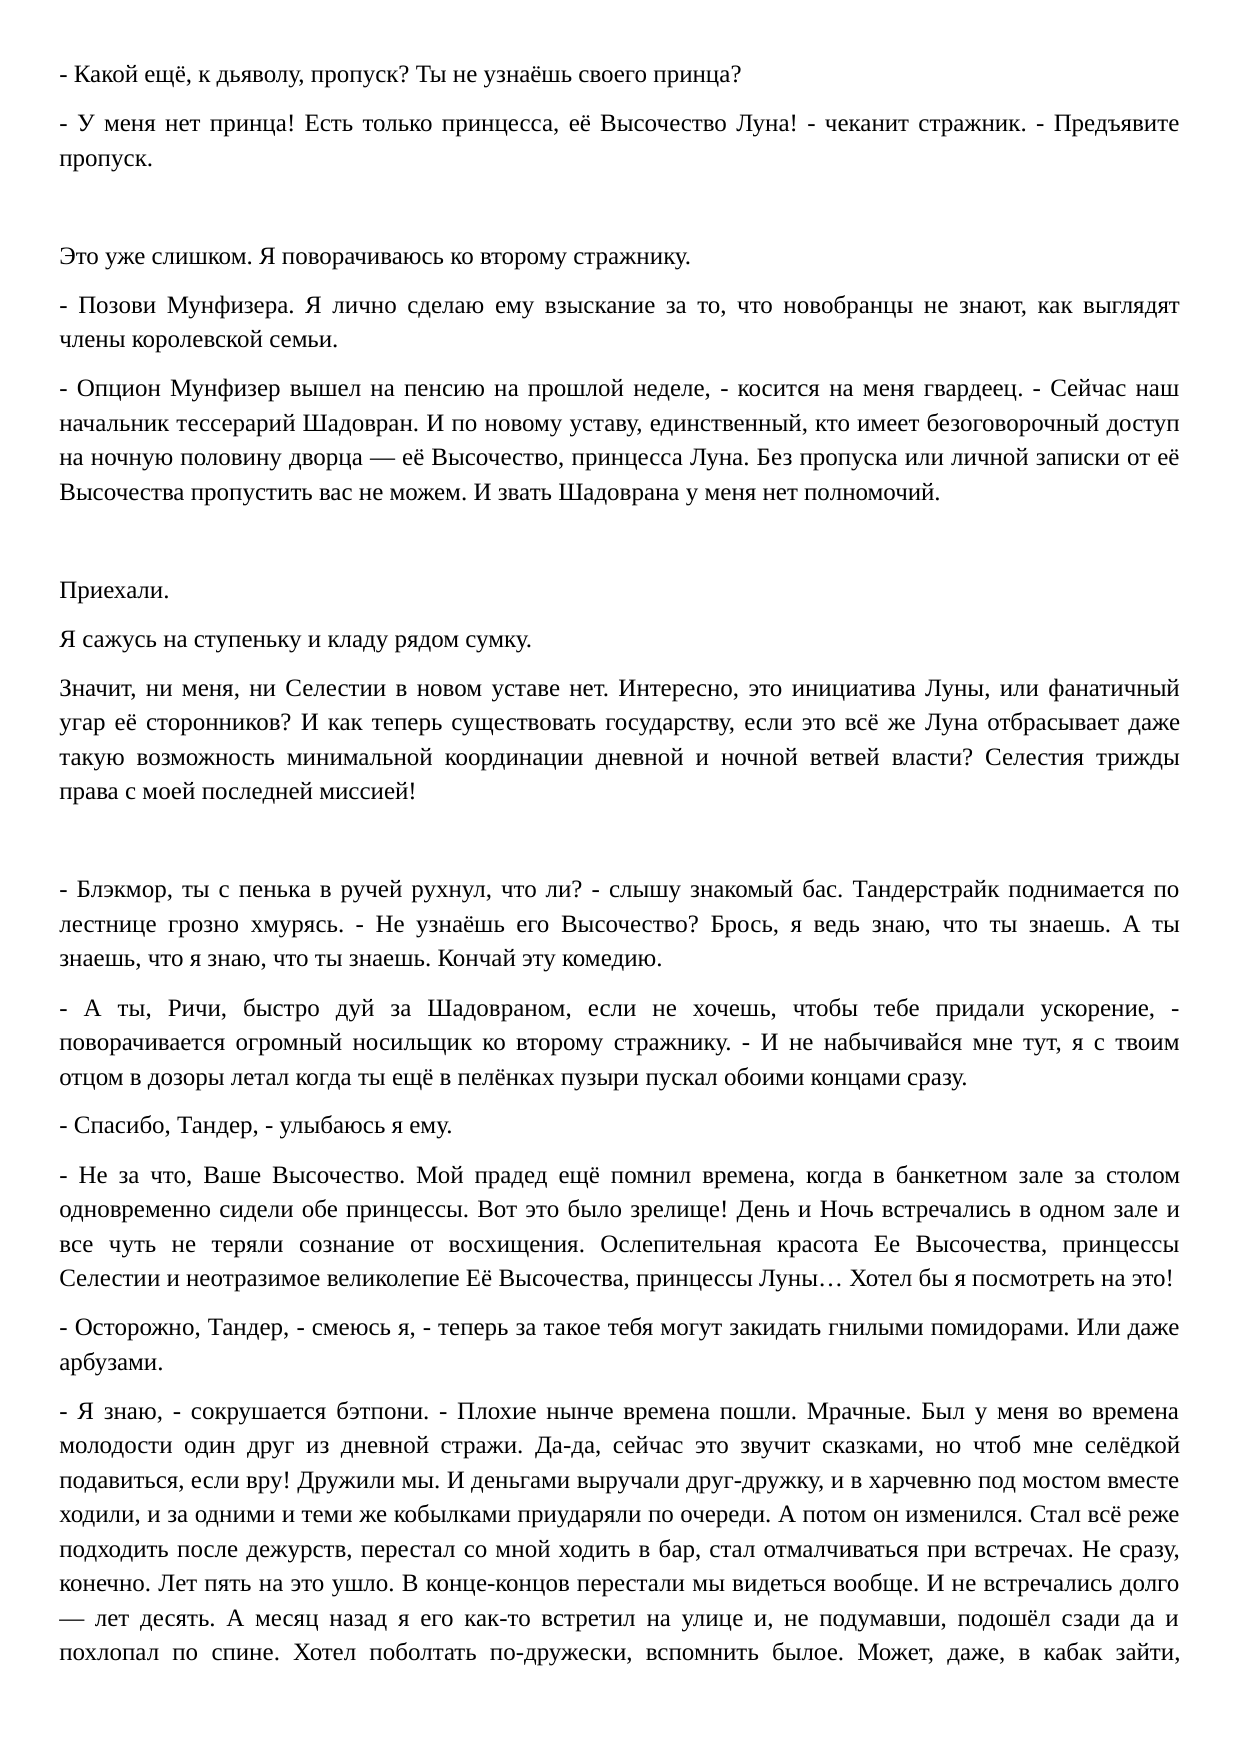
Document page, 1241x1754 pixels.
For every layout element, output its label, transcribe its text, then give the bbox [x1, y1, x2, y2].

text - Блэкмор, ты с пенька в ручей рухнул, что ли? - слышу знакомый бас. Тандерстрайк поднимается по лестнице грозно хмурясь. - Не узнаёшь его Высочество? Брось, я ведь знаю, что ты знаешь. А ты знаешь, что я знаю, что ты знаешь. Кончай эту комедию. [59, 874, 1181, 972]
text - Я знаю, - сокрушается бэтпони. - Плохие нынче времена пошли. Мрачные. Был у меня во времена молодости один друг из дневной стражи. Да-да, сейчас это звучит сказками, но чтоб мне селёдкой подавиться, если вру! Дружили мы. И деньгами выручали друг-дружку, и в харчевню под мостом вместе ходили, и за одними и теми же кобылками приударяли по очереди. А потом он изменился. Стал всё реже подходить после дежурств, перестал со мной ходить в бар, стал отмалчиваться при встречах. Не сразу, конечно. Лет пять на это ушло. В конце-концов перестали мы видеться вообще. И не встречались долго — лет десять. А месяц назад я его как-то встретил на улице и, не подумавши, подошёл сзади да и похлопал по спине. Хотел поболтать по-дружески, вспомнить былое. Может, даже, в кабак зайти, [59, 1396, 1181, 1666]
text - Осторожно, Тандер, - смеюсь я, - теперь за такое тебя могут закидать гнилыми помидорами. Или даже арбузами. [59, 1312, 1181, 1375]
text - Какой ещё, к дьяволу, пропуск? Ты не узнаёшь своего принца? [59, 59, 1181, 88]
text - Позови Мунфизера. Я лично сделаю ему взыскание за то, что новобранцы не знают, как выглядят члены королевской семьи. [59, 290, 1181, 353]
text - Спасибо, Тандер, - улыбаюсь я ему. [59, 1111, 1181, 1139]
text - Не за что, Ваше Высочество. Мой прадед ещё помнил времена, когда в банкетном зале за столом одновременно сидели обе принцессы. Вот это было зрелище! День и Ночь встречались в одном зале и все чуть не теряли сознание от восхищения. Ослепительная красота Ее Высочества, принцессы Селестии и неотразимое великолепие Её Высочества, принцессы Луны… Хотел бы я посмотреть на это! [59, 1160, 1181, 1292]
text Значит, ни меня, ни Селестии в новом уставе нет. Интересно, это инициатива Луны, или фанатичный угар её сторонников? И как теперь существовать государству, если это всё же Луна отбрасывает даже такую возможность минимальной координации дневной и ночной ветвей власти? Селестия трижды права с моей последней миссией! [59, 673, 1181, 805]
text Это уже слишком. Я поворачиваюсь ко второму стражнику. [59, 241, 1181, 269]
text - Опцион Мунфизер вышел на пенсию на прошлой неделе, - косится на меня гвардеец. - Сейчас наш начальник тессерарий Шадовран. И по новому уставу, единственный, кто имеет безоговорочный доступ на ночную половину дворца — её Высочество, принцесса Луна. Без пропуска или личной записки от её Высочества пропустить вас не можем. И звать Шадоврана у меня нет полномочий. [59, 373, 1181, 506]
text Я сажусь на ступеньку и кладу рядом сумку. [59, 624, 1181, 653]
text Приехали. [59, 575, 1181, 604]
text - А ты, Ричи, быстро дуй за Шадовраном, если не хочешь, чтобы тебе придали ускорение, - поворачивается огромный носильщик ко второму стражнику. - И не набычивайся мне тут, я с твоим отцом в дозоры летал когда ты ещё в пелёнках пузыри пускал обоими концами сразу. [59, 993, 1181, 1090]
text - У меня нет принца! Есть только принцесса, её Высочество Луна! - чеканит стражник. - Предъявите пропуск. [59, 108, 1181, 171]
